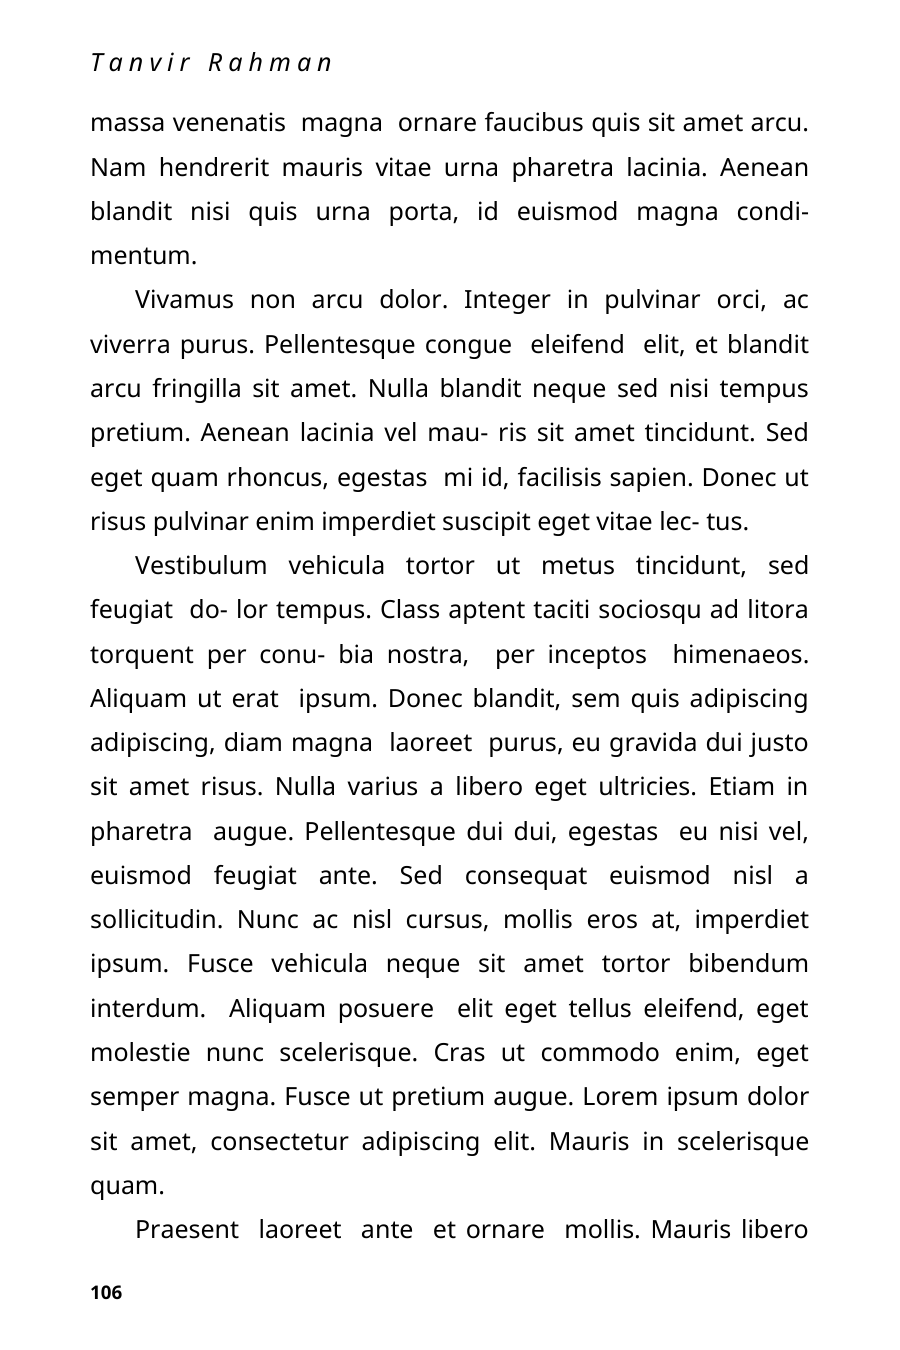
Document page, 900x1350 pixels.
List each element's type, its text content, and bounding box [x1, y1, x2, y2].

text Praesent laoreet ante et ornare mollis. Mauris libero [90, 1212, 810, 1246]
text massa venenatis magna ornare faucibus quis sit amet arcu. Nam hendrerit mauris vitae urna pharetra lacinia. Aenean blandit nisi quis urna porta, id euismod magna condi- mentum. [90, 105, 810, 272]
text Vestibulum vehicula tortor ut metus tincidunt, sed feugiat do- lor tempus. Class aptent taciti sociosqu ad litora torquent per conu- bia nostra, per inceptos himenaeos. Aliquam ut erat ipsum. Donec blandit, sem quis adipiscing adipiscing, diam magna laoreet purus, eu gravida dui justo sit amet risus. Nulla varius a libero eget ultricies. Etiam in pharetra augue. Pellentesque dui dui, egestas eu nisi vel, euismod feugiat ante. Sed consequat euismod nisl a sollicitudin. Nunc ac nisl cursus, mollis eros at, imperdiet ipsum. Fusce vehicula neque sit amet tortor bibendum interdum. Aliquam posuere elit eget tellus eleifend, eget molestie nunc scelerisque. Cras ut commodo enim, eget semper magna. Fusce ut pretium augue. Lorem ipsum dolor sit amet, consectetur adipiscing elit. Mauris in scelerisque quam. [90, 548, 810, 1202]
text Vivamus non arcu dolor. Integer in pulvinar orci, ac viverra purus. Pellentesque congue eleifend elit, et blandit arcu fringilla sit amet. Nulla blandit neque sed nisi tempus pretium. Aenean lacinia vel mau- ris sit amet tincidunt. Sed eget quam rhoncus, egestas mi id, facilisis sapien. Donec ut risus pulvinar enim imperdiet suscipit eget vitae lec- tus. [90, 282, 810, 537]
